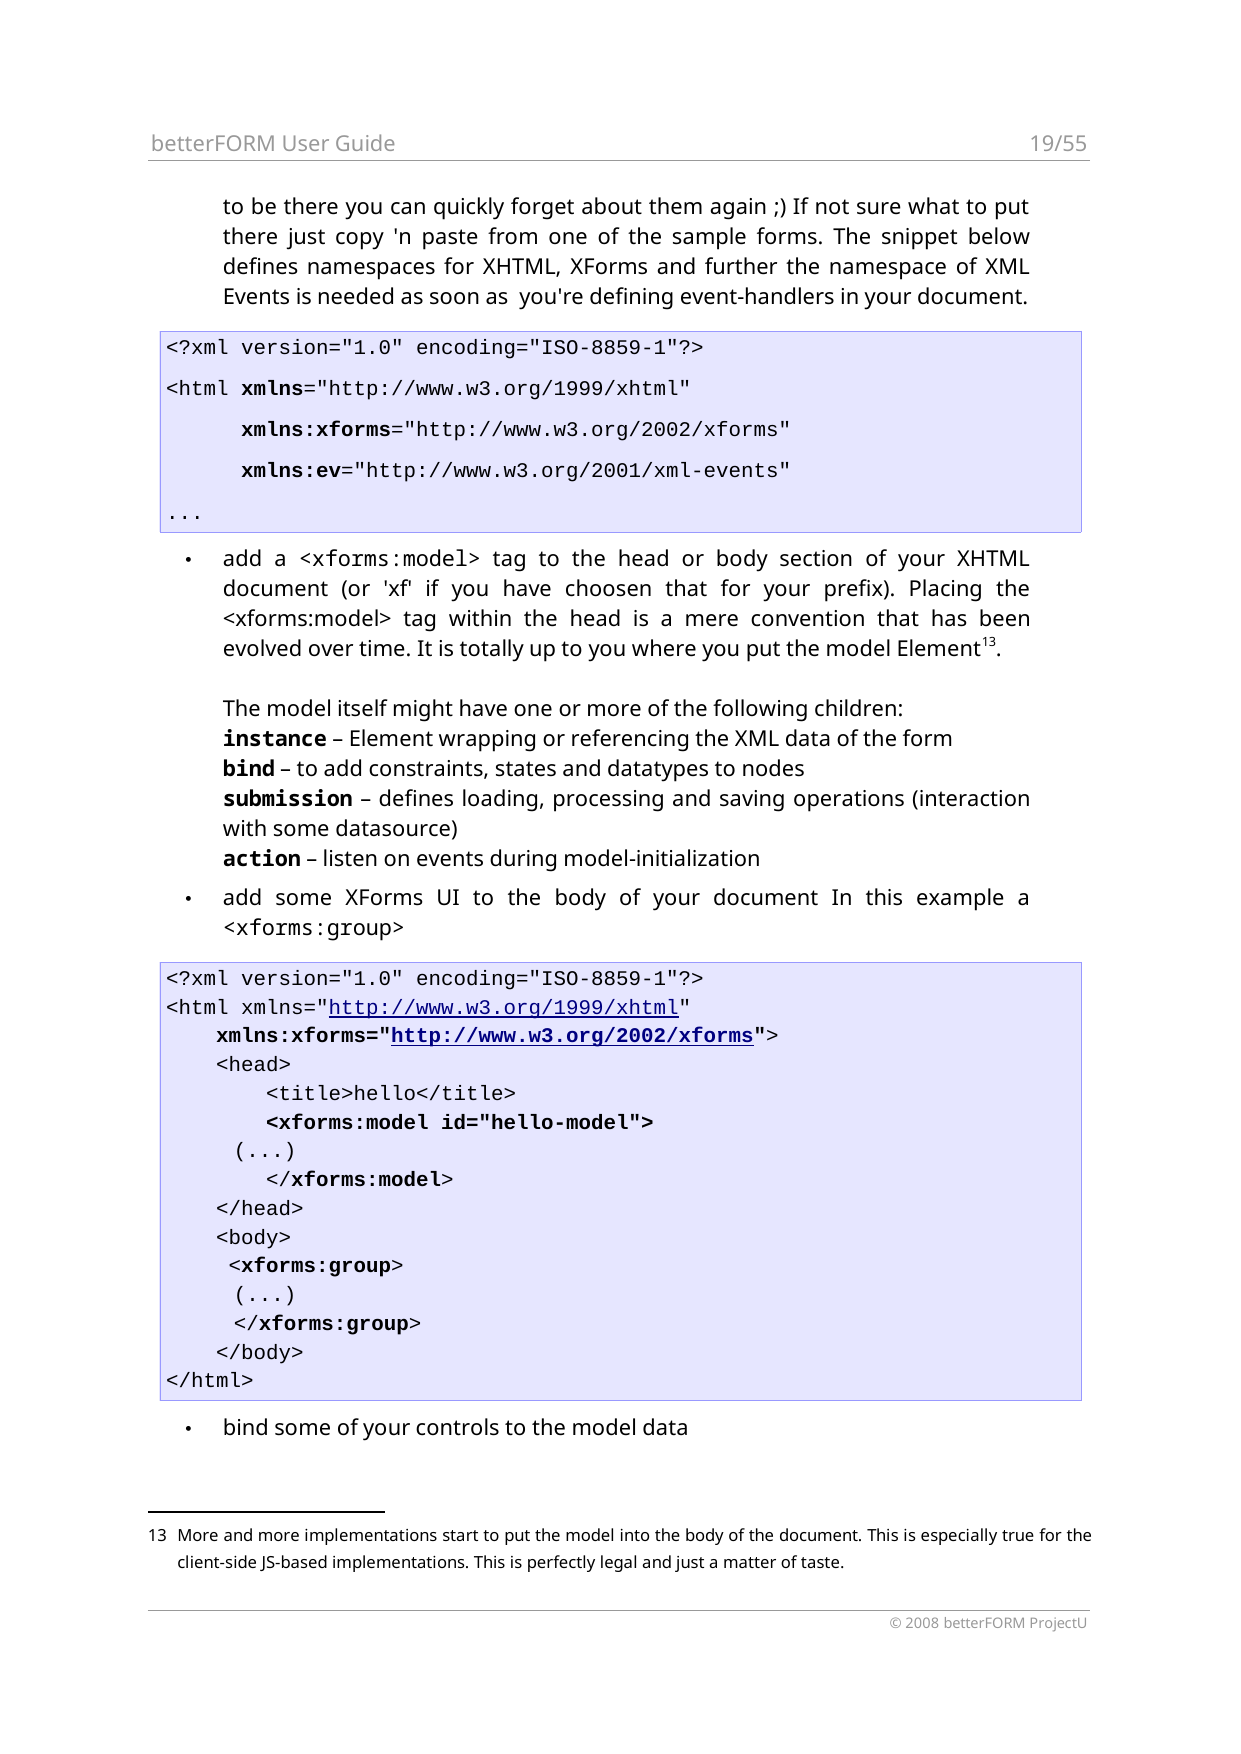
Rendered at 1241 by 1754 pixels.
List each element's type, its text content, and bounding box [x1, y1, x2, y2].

text <html xmlns="http://www.w3.org/1999/xhtml" [161, 372, 1081, 402]
text ... [161, 496, 1081, 532]
text xmlns:ev="http://www.w3.org/2001/xml-events" [161, 454, 1081, 484]
list bind some of your controls to the model data [185, 1412, 1032, 1442]
list add a <xforms:model> tag to the head or body section of your XHTML document (or 'xf' if you have choosen that for your prefix). Placing the <xforms:model> tag within the head is a mere convention that has been evolved over time. It is totally up to you where you put the model Element. The model itself might have one or more of the following children: instance – Element wrapping or referencing the XML data of the form bind – to add constraints, states and datatypes to nodes submission – defines loading, processing and saving operations (interaction with some datasource) action – listen on events during model-initialization [185, 543, 1032, 873]
list to be there you can quickly forget about them again ;) If not sure what to put there just copy 'n paste from one of the sample forms. The snippet below defines namespaces for XHTML, XForms and further the namespace of XML Events is needed as soon as you're defining event-handlers in your document. [185, 191, 1032, 311]
list More and more implementations start to put the model into the body of the document. This is especially true for the client-side JS-based implementations. This is perfectly legal and just a matter of taste. [148, 1524, 1093, 1574]
list add some XForms UI to the body of your document In this example a <xforms:group> [185, 882, 1032, 942]
text xmlns:xforms="http://www.w3.org/2002/xforms" [161, 413, 1081, 443]
text <?xml version="1.0" encoding="ISO-8859-1"?> <html xmlns="http://www.w3.org/1999/xhtml" xmlns:xforms="http://www.w3.org/2002/xforms"> <head> <title>hello</title> <xforms:model id="hello-model"> (...) </xforms:model> </head> <body> <xforms:group> (...) </xforms:group> </body> </html> [161, 963, 1081, 1400]
text <?xml version="1.0" encoding="ISO-8859-1"?> [161, 332, 1081, 361]
